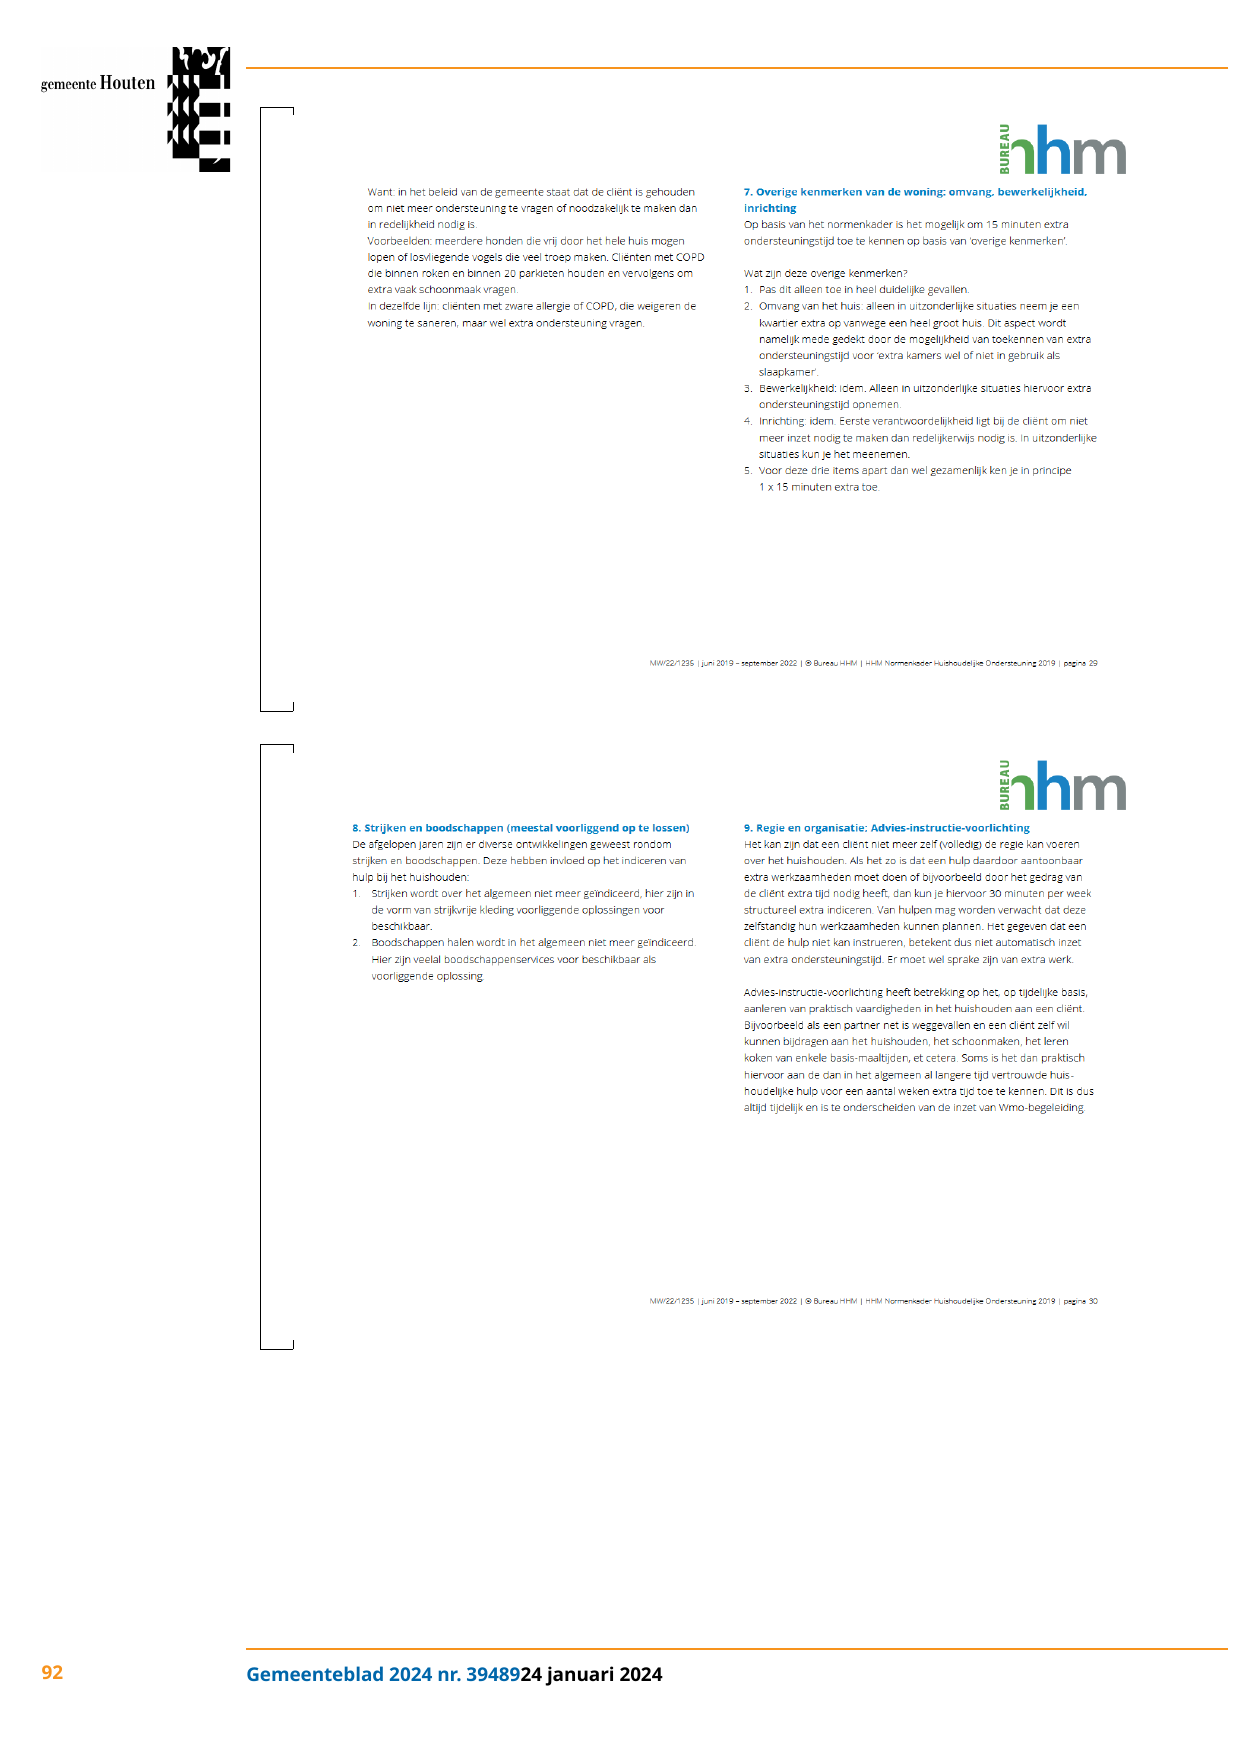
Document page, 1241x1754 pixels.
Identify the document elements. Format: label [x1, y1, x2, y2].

picture [41, 47, 231, 172]
picture [268, 753, 1173, 1340]
picture [268, 115, 1173, 702]
